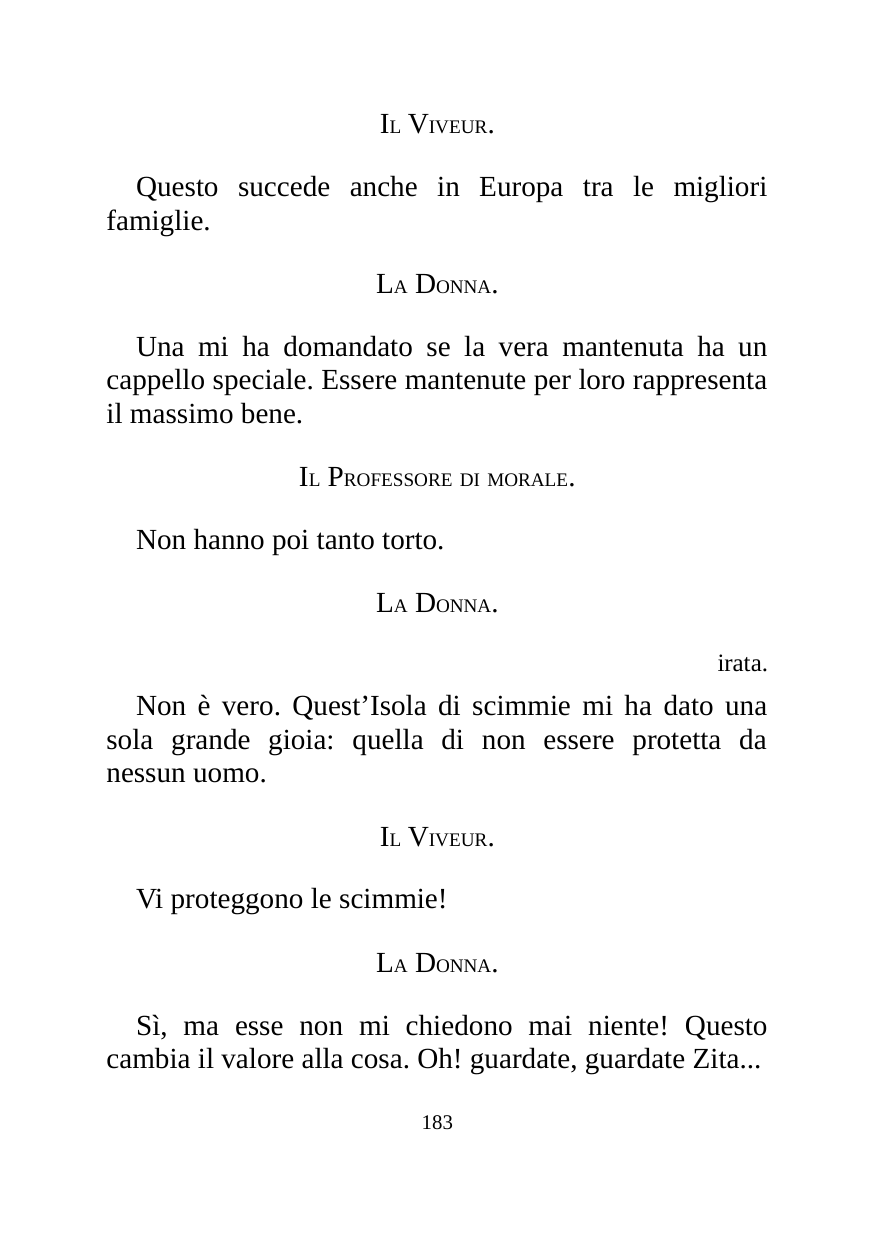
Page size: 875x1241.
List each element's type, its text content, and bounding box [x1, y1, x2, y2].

text Il Professore di morale. [106, 459, 768, 492]
text Sì, ma esse non mi chiedono mai niente! Questo cambia il valore alla cosa. Oh! guardate, guardate Zita... [106, 1008, 768, 1075]
text Una mi ha domandato se la vera mantenuta ha un cappello speciale. Essere mantenute per loro rappresenta il massimo bene. [106, 329, 768, 429]
text La Donna. [106, 266, 768, 299]
text La Donna. [106, 945, 768, 978]
text irata. [431, 648, 768, 677]
text Questo succede anche in Europa tra le migliori famiglie. [106, 169, 768, 236]
text Vi proteggono le scimmie! [106, 882, 768, 915]
text Non hanno poi tanto torto. [106, 522, 768, 556]
text Il Viveur. [106, 819, 768, 852]
text La Donna. [106, 585, 768, 618]
text Non è vero. Quest’Isola di scimmie mi ha dato una sola grande gioia: quella di non essere protetta da nessun uomo. [106, 688, 768, 789]
text Il Viveur. [106, 106, 768, 140]
